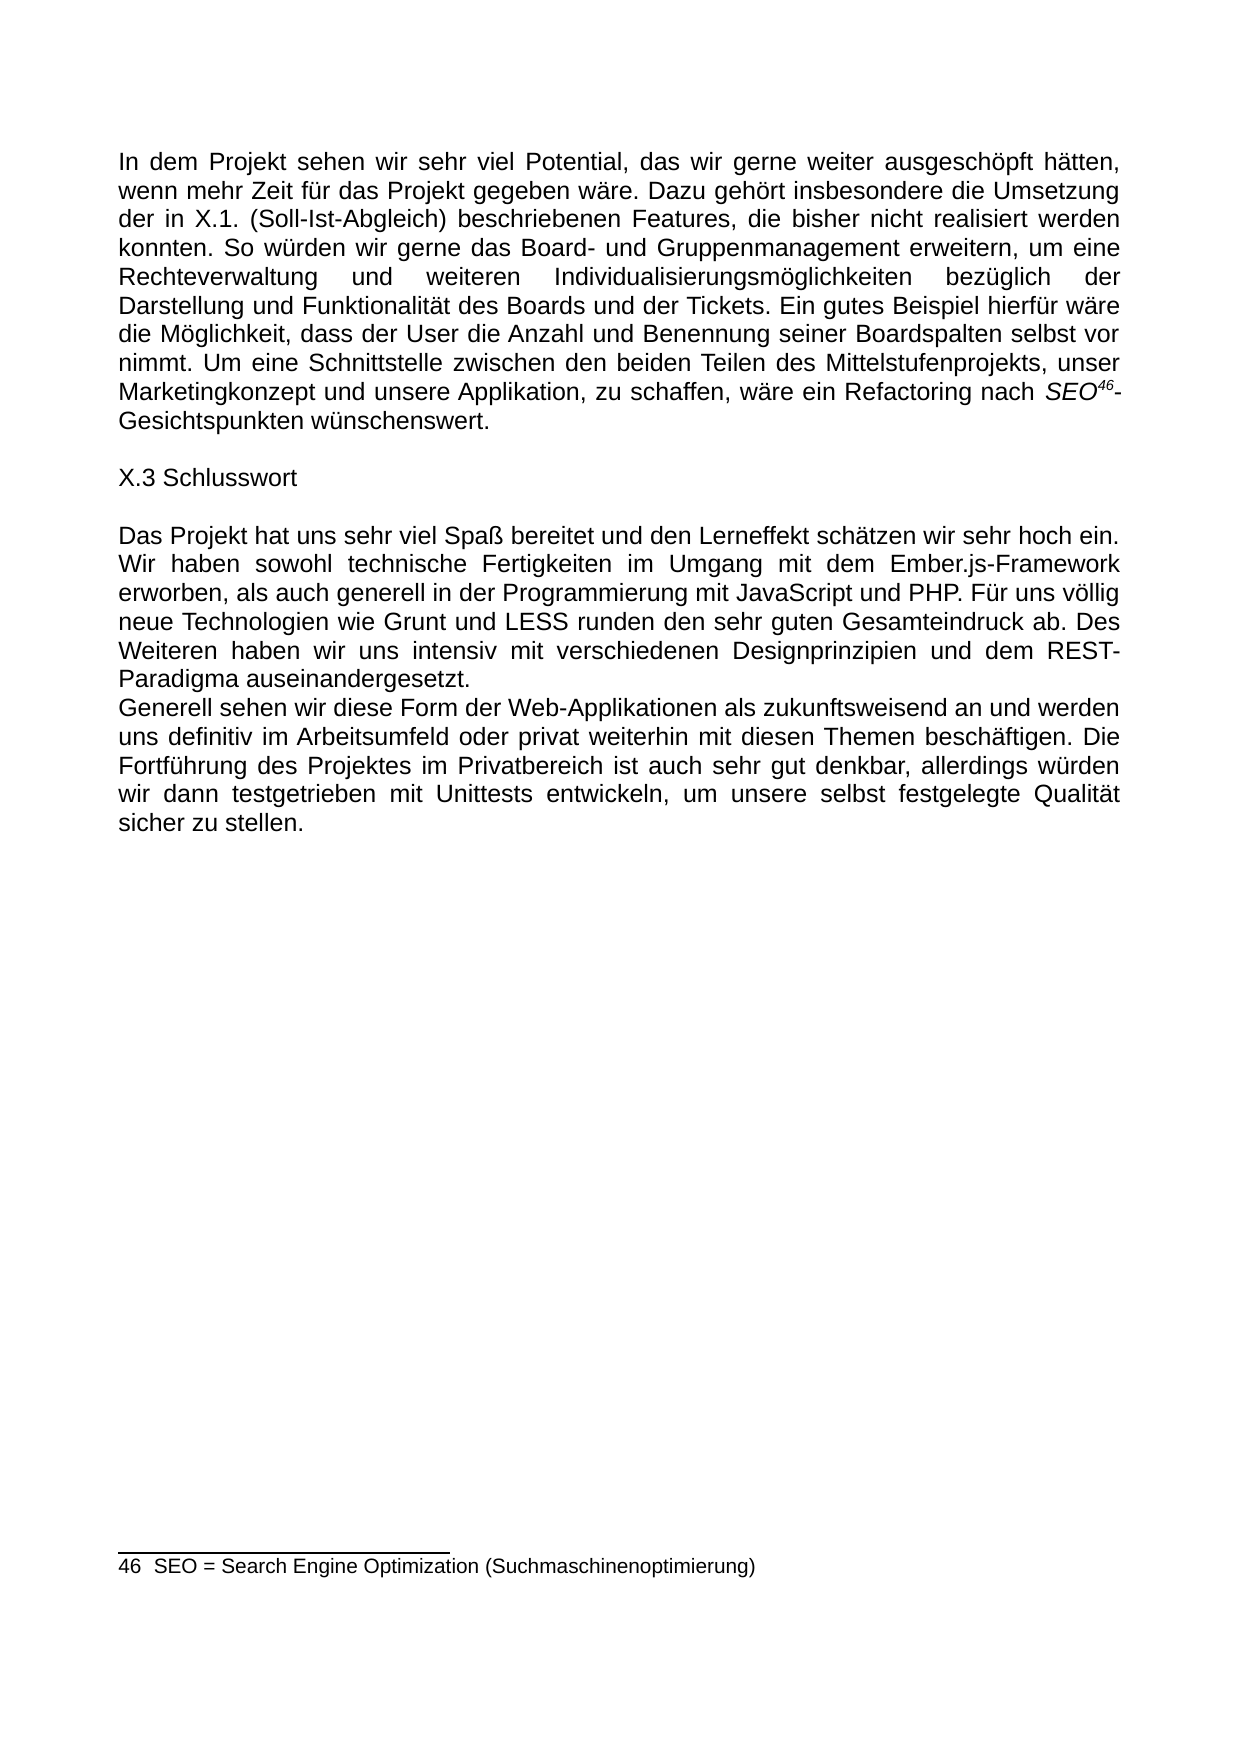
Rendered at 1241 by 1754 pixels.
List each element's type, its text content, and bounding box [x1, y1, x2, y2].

text SEO = Search Engine Optimization (Suchmaschinenoptimierung) [118, 1553, 1122, 1577]
text In dem Projekt sehen wir sehr viel Potential, das wir gerne weiter ausgeschöpft hätten, wenn mehr Zeit für das Projekt gegeben wäre. Dazu gehört insbesondere die Umsetzung der in X.1. (Soll-Ist-Abgleich) beschriebenen Features, die bisher nicht realisiert werden konnten. So würden wir gerne das Board- und Gruppenmanagement erweitern, um eine Rechteverwaltung und weiteren Individualisierungsmöglichkeiten bezüglich der Darstellung und Funktionalität des Boards und der Tickets. Ein gutes Beispiel hierfür wäre die Möglichkeit, dass der User die Anzahl und Benennung seiner Boardspalten selbst vor nimmt. Um eine Schnittstelle zwischen den beiden Teilen des Mittelstufenprojekts, unser Marketingkonzept und unsere Applikation, zu schaffen, wäre ein Refactoring nach SEO-Gesichtspunkten wünschenswert. [118, 147, 1122, 434]
text X.3 Schlusswort [118, 463, 1122, 492]
text Generell sehen wir diese Form der Web-Applikationen als zukunftsweisend an und werden uns definitiv im Arbeitsumfeld oder privat weiterhin mit diesen Themen beschäftigen. Die Fortführung des Projektes im Privatbereich ist auch sehr gut denkbar, allerdings würden wir dann testgetrieben mit Unittests entwickeln, um unsere selbst festgelegte Qualität sicher zu stellen. [118, 693, 1122, 837]
text Das Projekt hat uns sehr viel Spaß bereitet und den Lerneffekt schätzen wir sehr hoch ein. Wir haben sowohl technische Fertigkeiten im Umgang mit dem Ember.js-Framework erworben, als auch generell in der Programmierung mit JavaScript und PHP. Für uns völlig neue Technologien wie Grunt und LESS runden den sehr guten Gesamteindruck ab. Des Weiteren haben wir uns intensiv mit verschiedenen Designprinzipien und dem REST-Paradigma auseinandergesetzt. [118, 521, 1122, 693]
